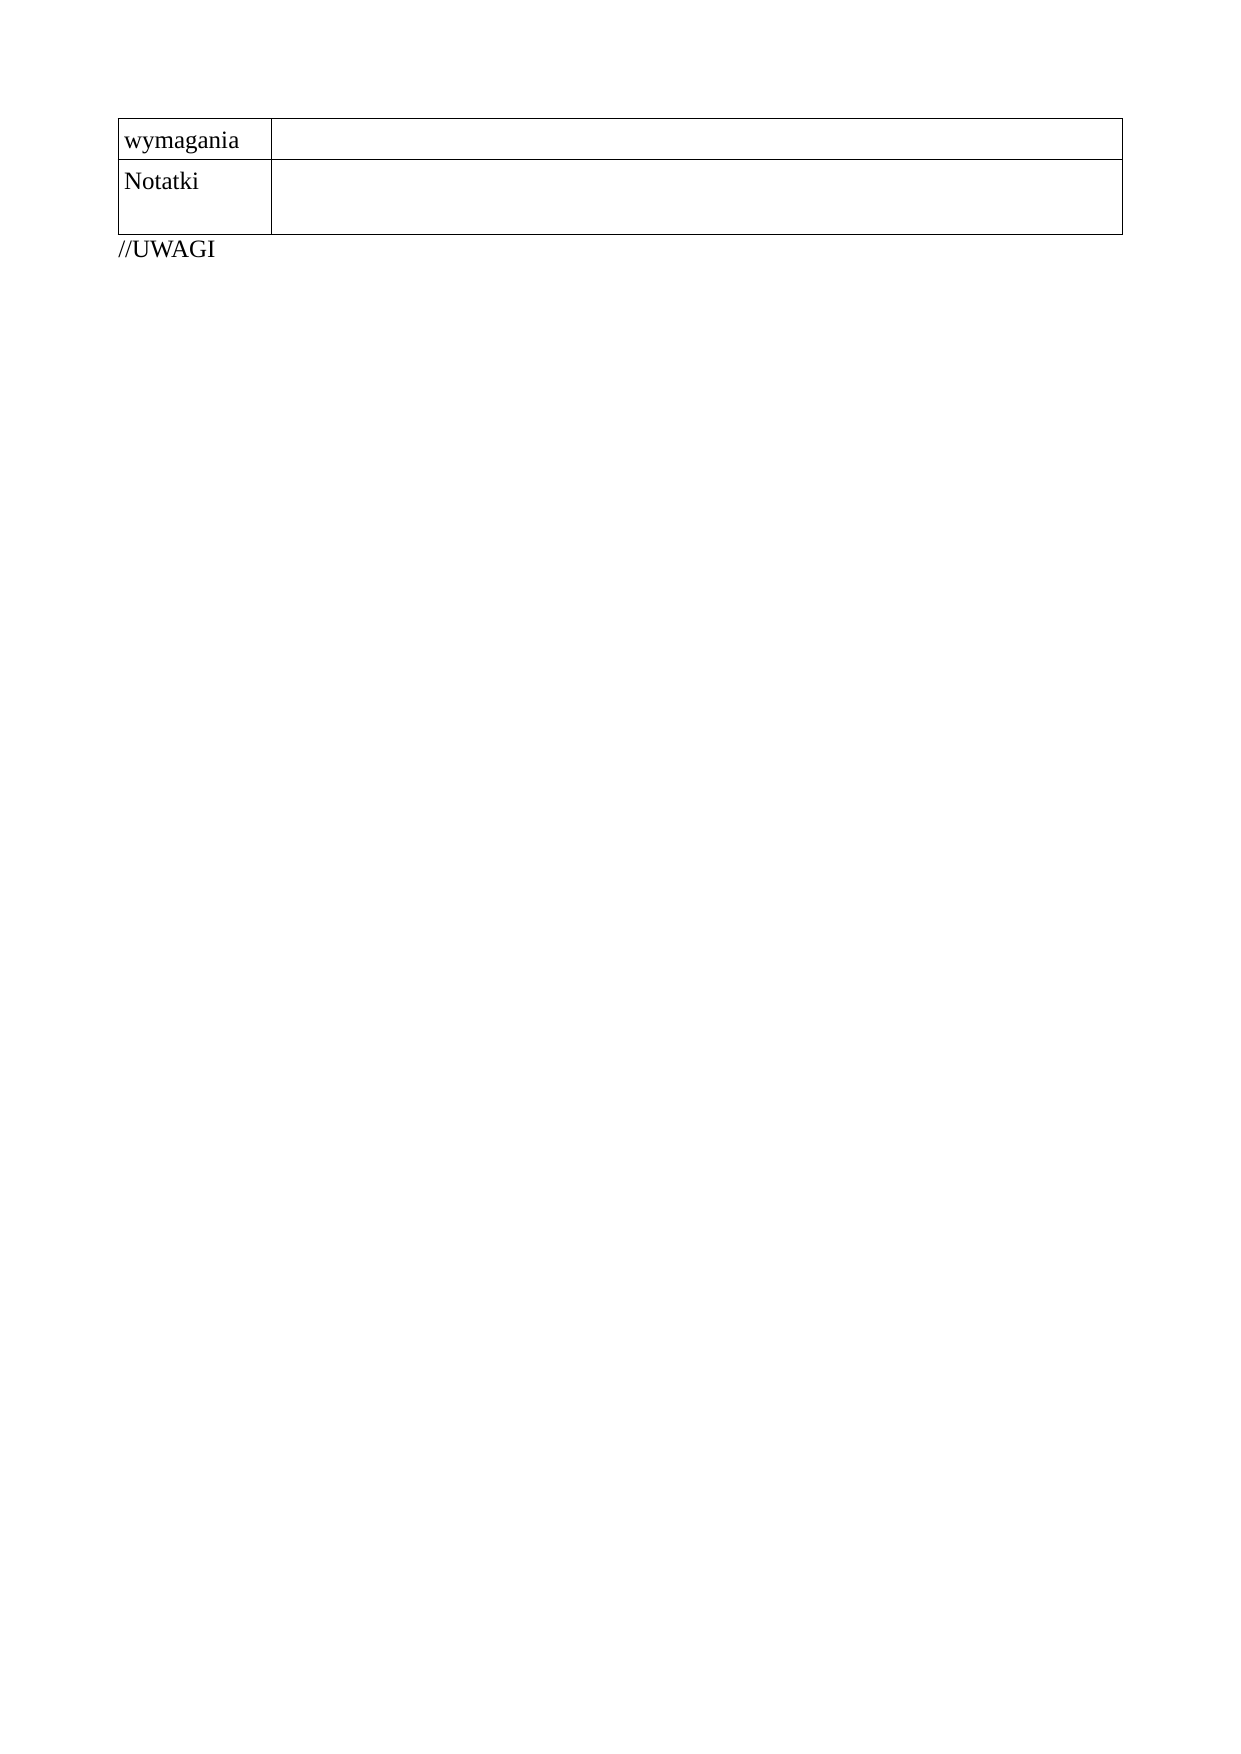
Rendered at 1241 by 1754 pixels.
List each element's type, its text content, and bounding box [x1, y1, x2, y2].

text //UWAGI [118, 235, 1122, 263]
table_cell wymagania [119, 119, 271, 159]
table_cell Notatki [119, 160, 271, 233]
table_cell [272, 119, 1122, 159]
table_cell [272, 160, 1122, 233]
